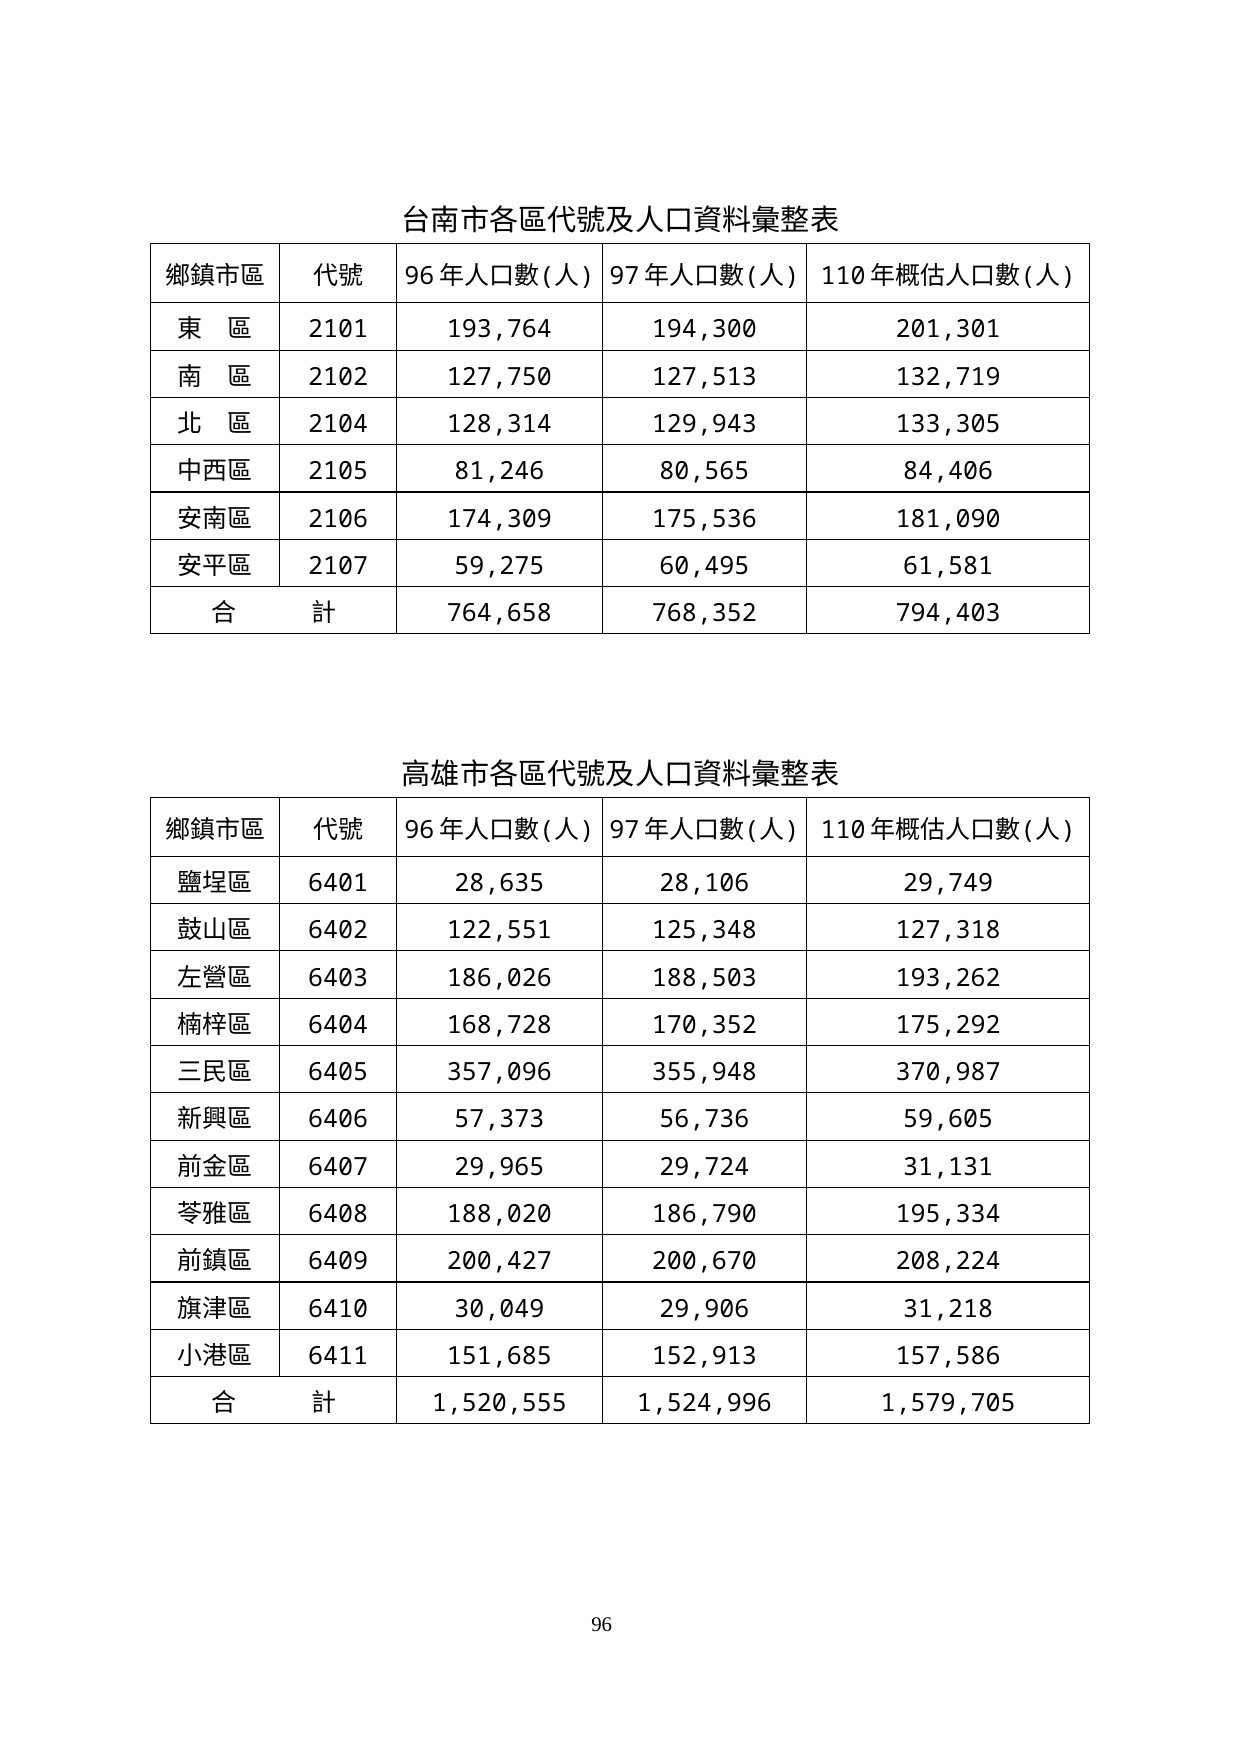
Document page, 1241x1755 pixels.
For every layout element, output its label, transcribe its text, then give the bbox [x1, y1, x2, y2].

table_cell 30,049 [397, 1283, 602, 1329]
table_cell 355,948 [603, 1046, 806, 1092]
table_cell 193,262 [807, 951, 1089, 998]
table_cell 122,551 [397, 904, 602, 950]
table_cell 6404 [280, 999, 396, 1045]
table_cell 151,685 [397, 1330, 602, 1376]
table_cell 174,309 [397, 493, 602, 539]
table_cell 96年人口數(人) [397, 244, 602, 302]
table_cell 96年人口數(人) [397, 798, 602, 856]
table_cell 794,403 [807, 587, 1089, 633]
table_cell 6411 [280, 1330, 396, 1376]
table_cell 370,987 [807, 1046, 1089, 1092]
table_cell 125,348 [603, 904, 806, 950]
table_cell 31,218 [807, 1283, 1089, 1329]
table_cell 208,224 [807, 1235, 1089, 1281]
table_cell 175,292 [807, 999, 1089, 1045]
table_cell 29,906 [603, 1283, 806, 1329]
table_cell 186,790 [603, 1188, 806, 1234]
table_cell 6403 [280, 951, 396, 998]
table_cell 59,275 [397, 540, 602, 586]
table_cell 193,764 [397, 303, 602, 349]
table_cell 110年概估人口數(人) [807, 244, 1089, 302]
table_cell 768,352 [603, 587, 806, 633]
table_cell 2105 [280, 445, 396, 491]
table_cell 左營區 [151, 951, 279, 998]
table_cell 29,749 [807, 857, 1089, 903]
table_cell 新興區 [151, 1093, 279, 1139]
table_header 高雄市各區代號及人口資料彙整表 [151, 747, 1090, 797]
table_cell 186,026 [397, 951, 602, 998]
table_cell 代號 [280, 798, 396, 856]
table_cell 127,318 [807, 904, 1089, 950]
table_cell 29,724 [603, 1141, 806, 1187]
table_cell 6409 [280, 1235, 396, 1281]
table_cell 6407 [280, 1141, 396, 1187]
table_cell 81,246 [397, 445, 602, 491]
table_cell 157,586 [807, 1330, 1089, 1376]
table_cell 6405 [280, 1046, 396, 1092]
table_cell 北 區 [151, 398, 279, 444]
table_cell 194,300 [603, 303, 806, 349]
table_cell 楠梓區 [151, 999, 279, 1045]
table_cell 6410 [280, 1283, 396, 1329]
table_cell 200,670 [603, 1235, 806, 1281]
table_cell 357,096 [397, 1046, 602, 1092]
table_cell 鹽埕區 [151, 857, 279, 903]
table_cell 61,581 [807, 540, 1089, 586]
table_cell 56,736 [603, 1093, 806, 1139]
table_cell 東 區 [151, 303, 279, 349]
table_cell 前鎮區 [151, 1235, 279, 1281]
table_cell 29,965 [397, 1141, 602, 1187]
table_cell 苓雅區 [151, 1188, 279, 1234]
table_cell 60,495 [603, 540, 806, 586]
table_cell 80,565 [603, 445, 806, 491]
table_cell 152,913 [603, 1330, 806, 1376]
table_cell 195,334 [807, 1188, 1089, 1234]
table_cell 188,020 [397, 1188, 602, 1234]
table_cell 旗津區 [151, 1283, 279, 1329]
table_cell 127,750 [397, 351, 602, 397]
table_cell 2102 [280, 351, 396, 397]
table_cell 1,520,555 [397, 1377, 602, 1423]
table_cell 鼓山區 [151, 904, 279, 950]
table_cell 201,301 [807, 303, 1089, 349]
table_cell 128,314 [397, 398, 602, 444]
table_cell 鄉鎮市區 [151, 244, 279, 302]
table_cell 南 區 [151, 351, 279, 397]
table_cell 31,131 [807, 1141, 1089, 1187]
table_cell 2101 [280, 303, 396, 349]
table_header 台南市各區代號及人口資料彙整表 [151, 193, 1090, 243]
table_cell 2107 [280, 540, 396, 586]
table_cell 安南區 [151, 493, 279, 539]
table_cell 168,728 [397, 999, 602, 1045]
table_cell 2104 [280, 398, 396, 444]
table_cell 28,635 [397, 857, 602, 903]
table_cell 170,352 [603, 999, 806, 1045]
table_cell 129,943 [603, 398, 806, 444]
table_cell 鄉鎮市區 [151, 798, 279, 856]
table_cell 133,305 [807, 398, 1089, 444]
table_cell 合 計 [151, 1377, 396, 1423]
table_cell 6401 [280, 857, 396, 903]
table_cell 小港區 [151, 1330, 279, 1376]
table_cell 175,536 [603, 493, 806, 539]
table_cell 6402 [280, 904, 396, 950]
table_cell 1,524,996 [603, 1377, 806, 1423]
table_cell 1,579,705 [807, 1377, 1089, 1423]
table_cell 200,427 [397, 1235, 602, 1281]
table_cell 97年人口數(人) [603, 244, 806, 302]
table_cell 84,406 [807, 445, 1089, 491]
table_cell 28,106 [603, 857, 806, 903]
table_cell 181,090 [807, 493, 1089, 539]
table_cell 2106 [280, 493, 396, 539]
table_cell 6406 [280, 1093, 396, 1139]
table_cell 132,719 [807, 351, 1089, 397]
table_cell 6408 [280, 1188, 396, 1234]
table_cell 代號 [280, 244, 396, 302]
table_cell 188,503 [603, 951, 806, 998]
table_cell 97年人口數(人) [603, 798, 806, 856]
table_cell 安平區 [151, 540, 279, 586]
table_cell 59,605 [807, 1093, 1089, 1139]
table_cell 110年概估人口數(人) [807, 798, 1089, 856]
table_cell 127,513 [603, 351, 806, 397]
table_cell 764,658 [397, 587, 602, 633]
table_cell 三民區 [151, 1046, 279, 1092]
table_cell 前金區 [151, 1141, 279, 1187]
table_cell 合 計 [151, 587, 396, 633]
table_cell 57,373 [397, 1093, 602, 1139]
table_cell 中西區 [151, 445, 279, 491]
